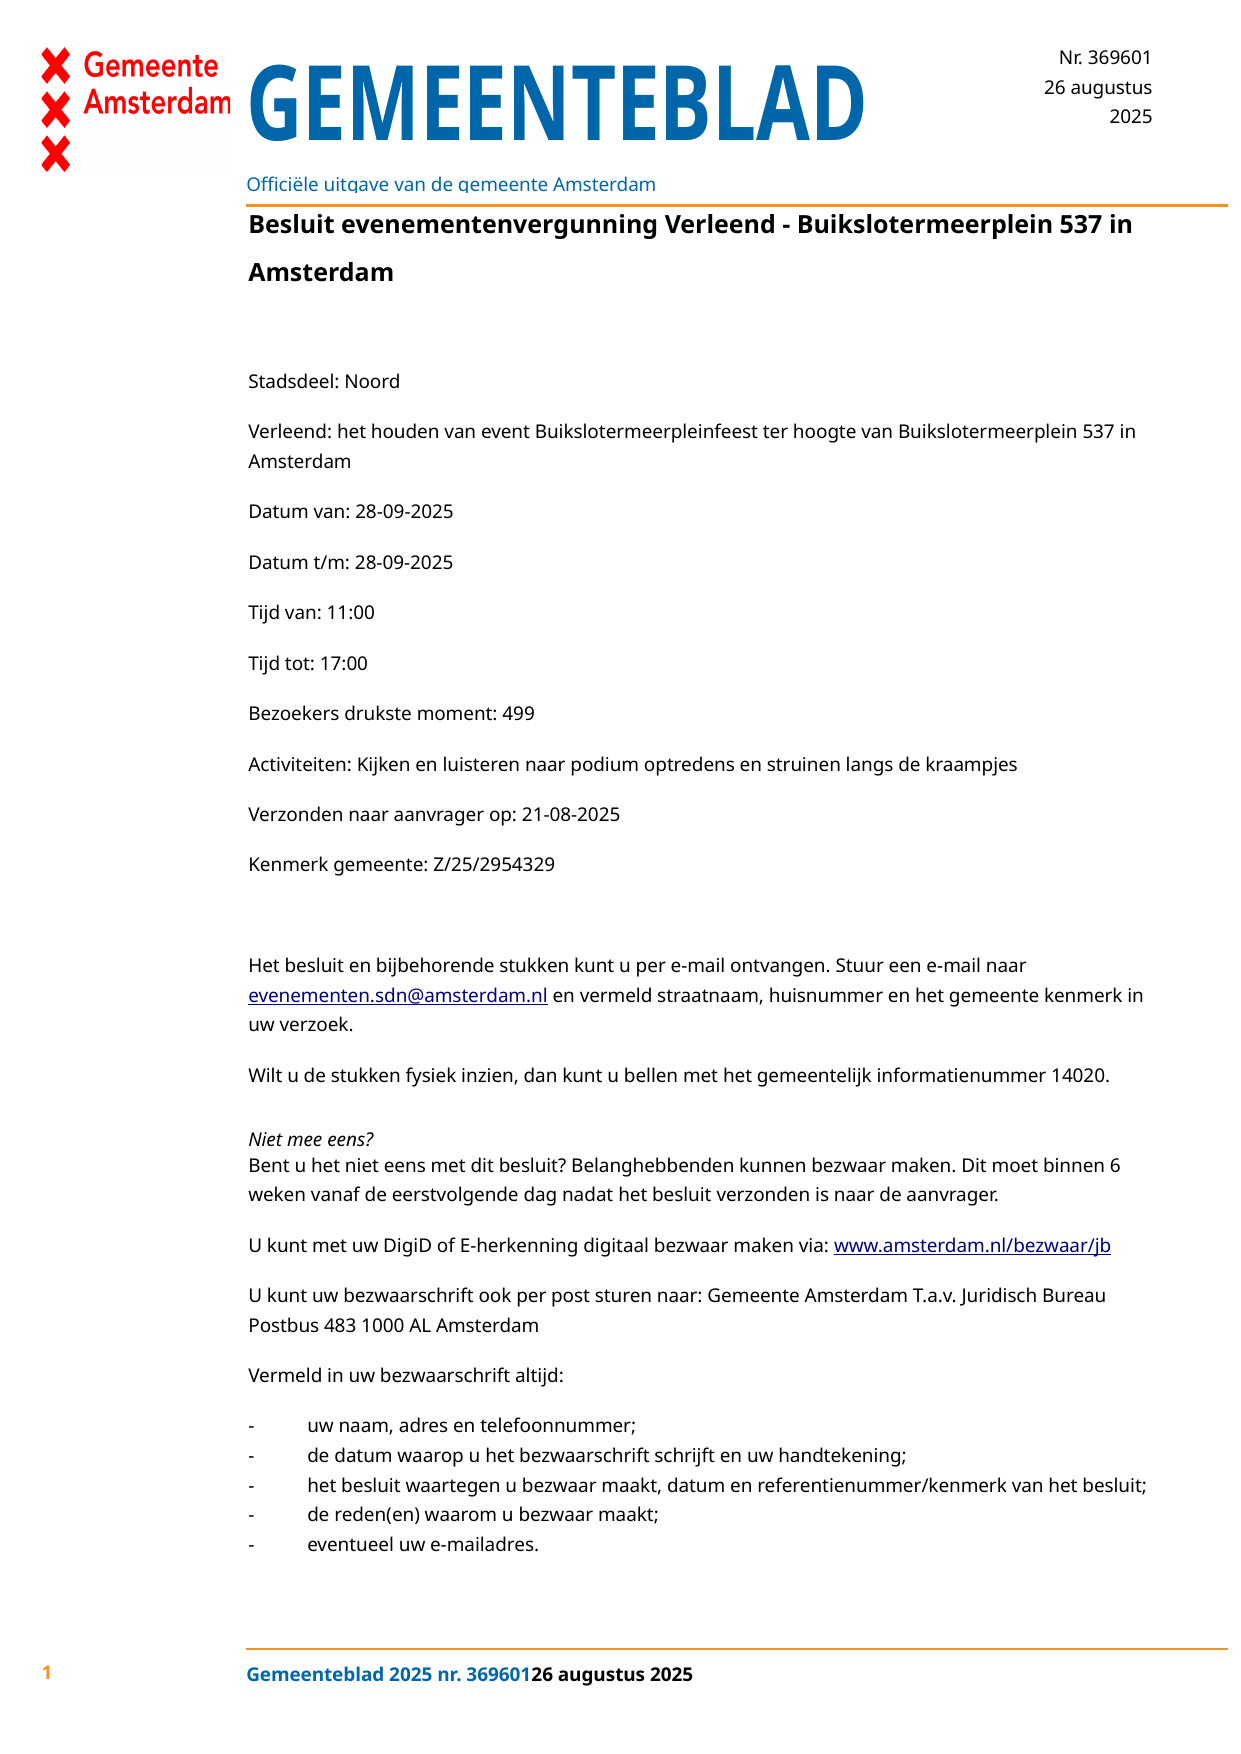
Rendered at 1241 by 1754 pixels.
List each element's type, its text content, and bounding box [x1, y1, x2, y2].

text Vermeld in uw bezwaarschrift altijd: [248, 1362, 1152, 1388]
text Kenmerk gemeente: Z/25/2954329 [248, 852, 1152, 877]
text Wilt u de stukken fysiek inzien, dan kunt u bellen met het gemeentelijk informatienummer 14020. [248, 1062, 1152, 1088]
text Besluit evenementenvergunning Verleend - Buikslotermeerplein 537 in Amsterdam [248, 207, 1152, 288]
text Verzonden naar aanvrager op: 21-08-2025 [248, 801, 1152, 827]
text Tijd tot: 17:00 [248, 650, 1152, 676]
text Datum t/m: 28-09-2025 [248, 549, 1152, 575]
text Activiteiten: Kijken en luisteren naar podium optredens en struinen langs de kraampjes [248, 751, 1152, 777]
text Verleend: het houden van event Buikslotermeerpleinfeest ter hoogte van Buikslotermeerplein 537 in Amsterdam [248, 419, 1152, 474]
list de datum waarop u het bezwaarschrift schrijft en uw handtekening; [248, 1442, 1152, 1468]
list de reden(en) waarom u bezwaar maakt; [248, 1501, 1152, 1527]
text Het besluit en bijbehorende stukken kunt u per e-mail ontvangen. Stuur een e-mail naar evenementen.sdn@amsterdam.nl en vermeld straatnaam, huisnummer en het gemeente kenmerk in uw verzoek. [248, 952, 1152, 1037]
text Niet mee eens? [248, 1126, 1152, 1152]
list uw naam, adres en telefoonnummer; [248, 1413, 1152, 1438]
text Stadsdeel: Noord [248, 368, 1152, 394]
text Tijd van: 11:00 [248, 599, 1152, 625]
list het besluit waartegen u bezwaar maakt, datum en referentienummer/kenmerk van het besluit; [248, 1472, 1152, 1497]
picture [41, 47, 231, 172]
text Bent u het niet eens met dit besluit? Belanghebbenden kunnen bezwaar maken. Dit moet binnen 6 weken vanaf de eerstvolgende dag nadat het besluit verzonden is naar de aanvrager. [248, 1152, 1152, 1207]
text U kunt met uw DigiD of E-herkenning digitaal bezwaar maken via: www.amsterdam.nl/bezwaar/jb [248, 1232, 1152, 1257]
text Bezoekers drukste moment: 499 [248, 700, 1152, 726]
list eventueel uw e-mailadres. [248, 1531, 1152, 1557]
text Datum van: 28-09-2025 [248, 499, 1152, 524]
text U kunt uw bezwaarschrift ook per post sturen naar: Gemeente Amsterdam T.a.v. Juridisch Bureau Postbus 483 1000 AL Amsterdam [248, 1282, 1152, 1337]
